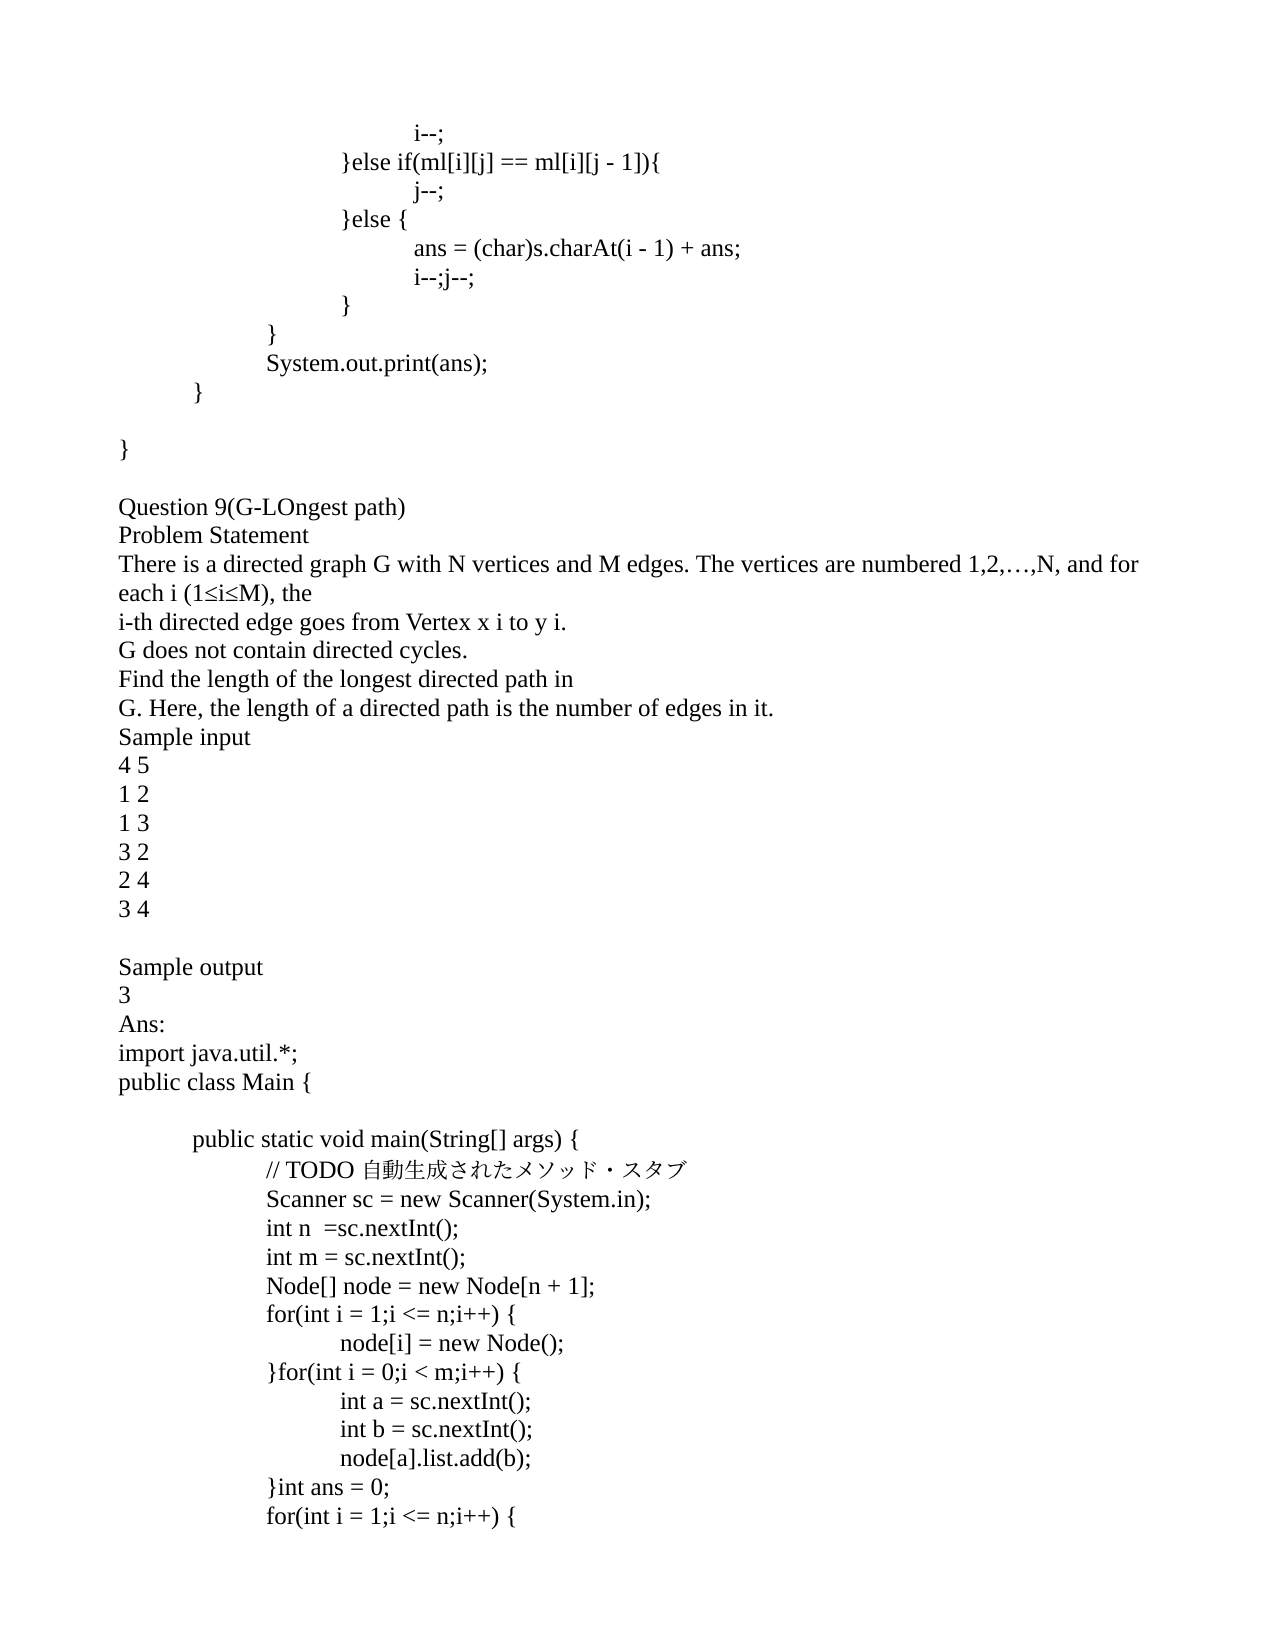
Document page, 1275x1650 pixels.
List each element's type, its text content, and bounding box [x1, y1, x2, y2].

text 3 [118, 981, 1157, 1009]
text 4 5 [118, 751, 1157, 779]
text 1 3 [118, 808, 1157, 837]
text G. Here, the length of a directed path is the number of edges in it. [118, 693, 1157, 722]
text }for(int i = 0;i < m;i++) { [118, 1357, 1157, 1386]
text Scanner sc = new Scanner(System.in); [118, 1184, 1157, 1213]
text j--; [118, 176, 1157, 204]
text 3 4 [118, 894, 1157, 923]
text G does not contain directed cycles. [118, 636, 1157, 664]
text import java.util.*; [118, 1038, 1157, 1067]
text Ans: [118, 1009, 1157, 1038]
text }int ans = 0; [118, 1472, 1157, 1501]
text Problem Statement [118, 521, 1157, 549]
text }else { [118, 204, 1157, 233]
text i--; [118, 118, 1157, 147]
text for(int i = 1;i <= n;i++) { [118, 1299, 1157, 1328]
text i-th directed edge goes from Vertex x i to y i. [118, 607, 1157, 636]
text }else if(ml[i][j] == ml[i][j - 1]){ [118, 147, 1157, 176]
text int n =sc.nextInt(); [118, 1213, 1157, 1242]
text public static void main(String[] args) { [118, 1124, 1157, 1153]
text 1 2 [118, 779, 1157, 808]
text } [118, 434, 1157, 463]
text Node[] node = new Node[n + 1]; [118, 1271, 1157, 1299]
text Find the length of the longest directed path in [118, 664, 1157, 693]
text Question 9(G-LOngest path) [118, 492, 1157, 521]
text ans = (char)s.charAt(i - 1) + ans; [118, 233, 1157, 262]
text int b = sc.nextInt(); [118, 1414, 1157, 1443]
text node[a].list.add(b); [118, 1443, 1157, 1472]
text } [118, 319, 1157, 348]
text System.out.print(ans); [118, 348, 1157, 377]
text 2 4 [118, 866, 1157, 894]
text Sample input [118, 722, 1157, 751]
text There is a directed graph G with N vertices and M edges. The vertices are numbered 1,2,…,N, and for each i (1≤i≤M), the [118, 549, 1157, 607]
text int m = sc.nextInt(); [118, 1242, 1157, 1271]
text 3 2 [118, 837, 1157, 866]
text } [118, 377, 1157, 406]
text node[i] = new Node(); [118, 1328, 1157, 1357]
text Sample output [118, 952, 1157, 981]
text int a = sc.nextInt(); [118, 1386, 1157, 1414]
text } [118, 291, 1157, 319]
text i--;j--; [118, 262, 1157, 291]
text public class Main { [118, 1067, 1157, 1096]
text for(int i = 1;i <= n;i++) { [118, 1501, 1157, 1529]
text // TODO 自動生成されたメソッド・スタブ [118, 1153, 1157, 1184]
